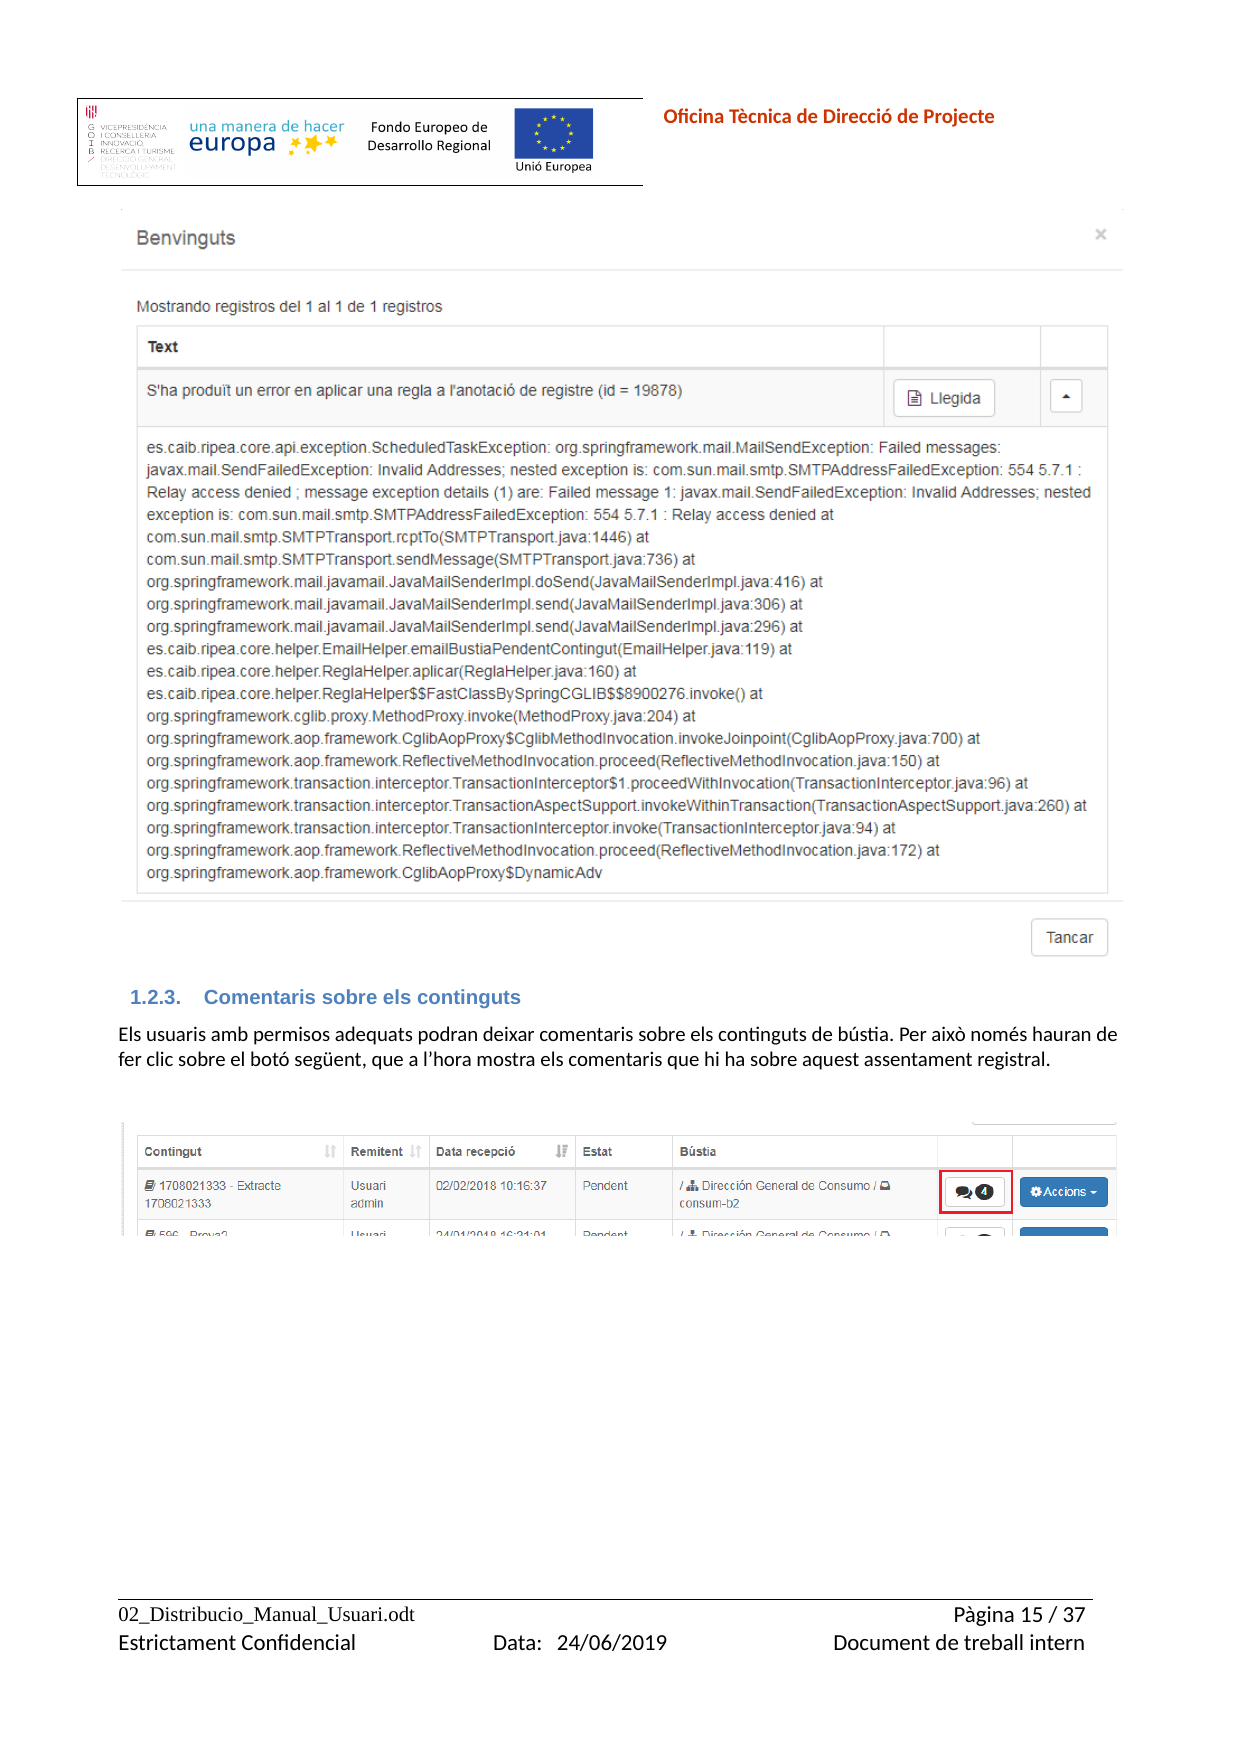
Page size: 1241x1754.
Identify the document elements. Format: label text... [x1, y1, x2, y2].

picture [187, 103, 599, 180]
text Els usuaris amb permisos adequats podran deixar comentaris sobre els continguts de bústia. Per això només hauran de fer clic sobre el botó següent, que a l’hora mostra els comentaris que hi ha sobre aquest assentament registral. [118, 1021, 1122, 1072]
picture [82, 103, 181, 180]
subtitle Comentaris sobre els continguts [130, 985, 1122, 1009]
picture [121, 1122, 1123, 1236]
picture [121, 209, 1124, 971]
